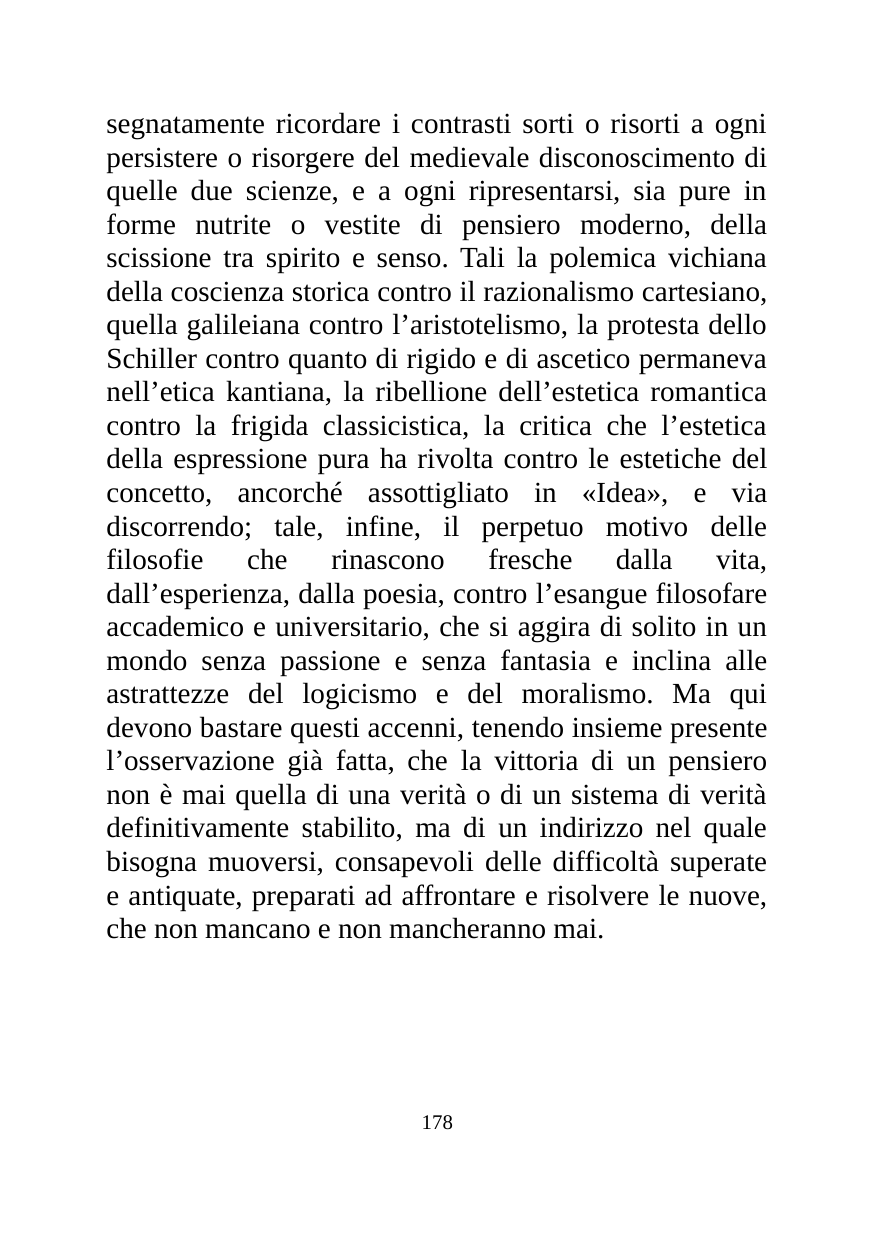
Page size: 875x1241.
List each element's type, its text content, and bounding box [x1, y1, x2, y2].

text segnatamente ricordare i contrasti sorti o risorti a ogni persistere o risorgere del medievale disconoscimento di quelle due scienze, e a ogni ripresentarsi, sia pure in forme nutrite o vestite di pensiero moderno, della scissione tra spirito e senso. Tali la polemica vichiana della coscienza storica contro il razionalismo cartesiano, quella galileiana contro l’aristotelismo, la protesta dello Schiller contro quanto di rigido e di ascetico permaneva nell’etica kantiana, la ribellione dell’estetica romantica contro la frigida classicistica, la critica che l’estetica della espressione pura ha rivolta contro le estetiche del concetto, ancorché assottigliato in «Idea», e via discorrendo; tale, infine, il perpetuo motivo delle filosofie che rinascono fresche dalla vita, dall’esperienza, dalla poesia, contro l’esangue filosofare accademico e universitario, che si aggira di solito in un mondo senza passione e senza fantasia e inclina alle astrattezze del logicismo e del moralismo. Ma qui devono bastare questi accenni, tenendo insieme presente l’osservazione già fatta, che la vittoria di un pensiero non è mai quella di una verità o di un sistema di verità definitivamente stabilito, ma di un indirizzo nel quale bisogna muoversi, consapevoli delle difficoltà superate e antiquate, preparati ad affrontare e risolvere le nuove, che non mancano e non mancheranno mai. [106, 106, 768, 945]
